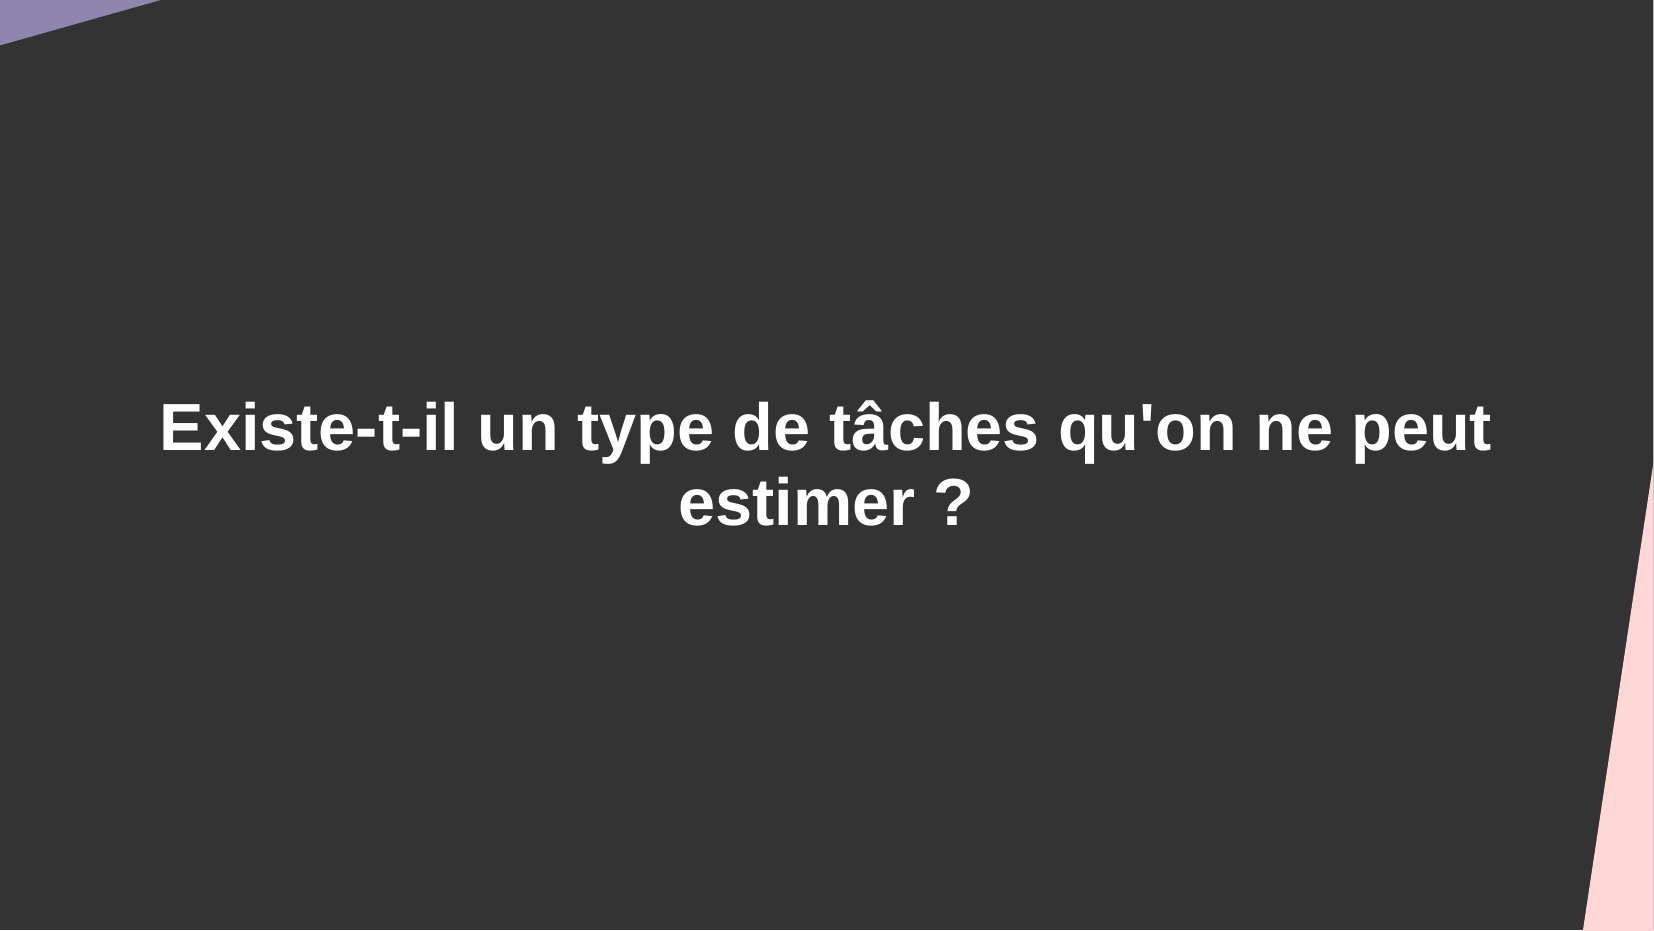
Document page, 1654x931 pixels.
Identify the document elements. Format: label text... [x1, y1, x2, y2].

text_box [1582, 458, 1654, 931]
text_box [0, 0, 161, 46]
title Existe-t-il un type de tâches qu'on ne peut estimer ? [31, 352, 1622, 578]
